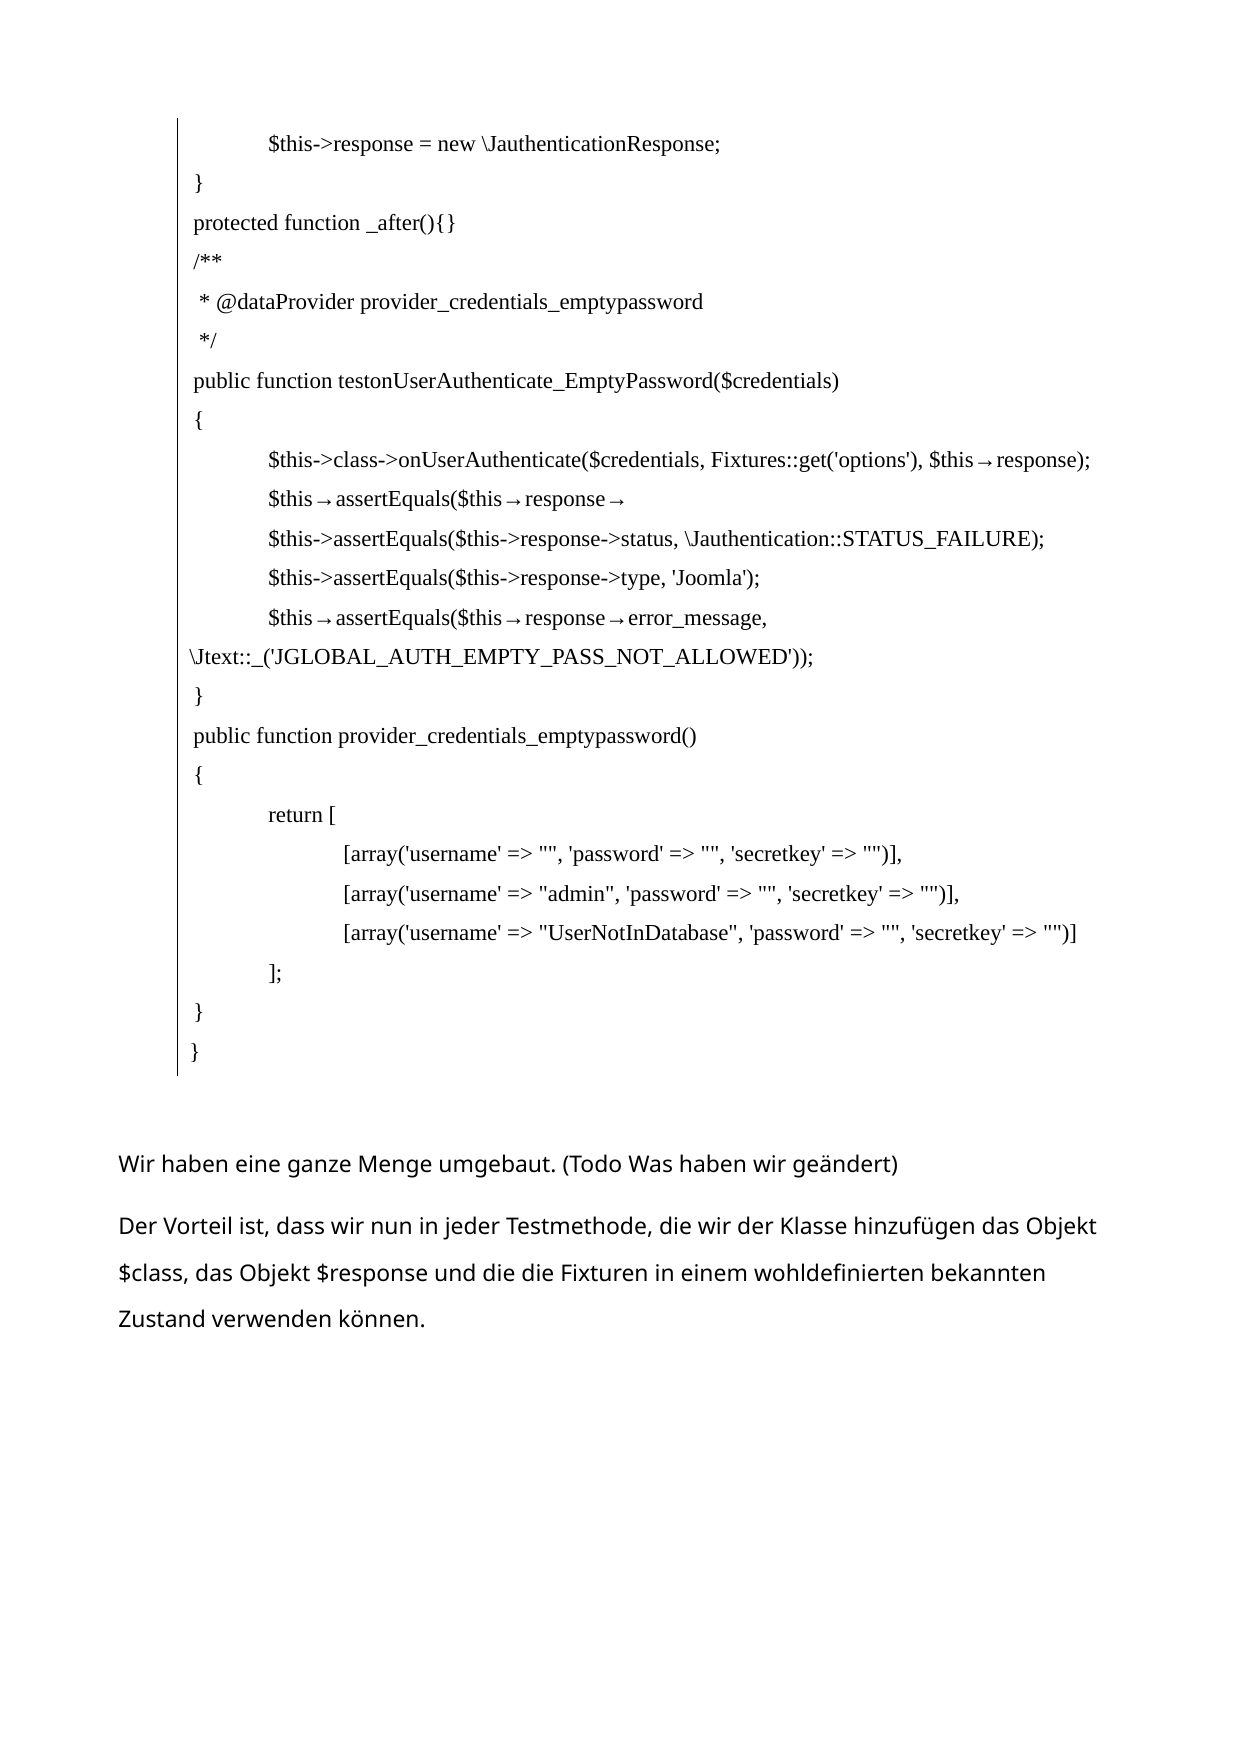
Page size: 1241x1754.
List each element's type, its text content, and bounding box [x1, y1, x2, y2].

text Wir haben eine ganze Menge umgebaut. (Todo Was haben wir geändert) [118, 1148, 1122, 1179]
text $this->response = new \JauthenticationResponse; } protected function _after(){} /** * @dataProvider provider_credentials_emptypassword */ public function testonUserAuthenticate_EmptyPassword($credentials) { $this->class->onUserAuthenticate($credentials, Fixtures::get('options'), $this→response); $this→assertEquals($this→response→ $this->assertEquals($this->response->status, \Jauthentication::STATUS_FAILURE); $this->assertEquals($this->response->type, 'Joomla'); $this→assertEquals($this→response→error_message, \Jtext::_('JGLOBAL_AUTH_EMPTY_PASS_NOT_ALLOWED')); } public function provider_credentials_emptypassword() { return [ [array('username' => "", 'password' => "", 'secretkey' => "")], [array('username' => "admin", 'password' => "", 'secretkey' => "")], [array('username' => "UserNotInDatabase", 'password' => "", 'secretkey' => "")] ]; } } [178, 118, 1122, 1076]
text Der Vorteil ist, dass wir nun in jeder Testmethode, die wir der Klasse hinzufügen das Objekt $class, das Objekt $response und die die Fixturen in einem wohldefinierten bekannten Zustand verwenden können. [118, 1210, 1122, 1335]
